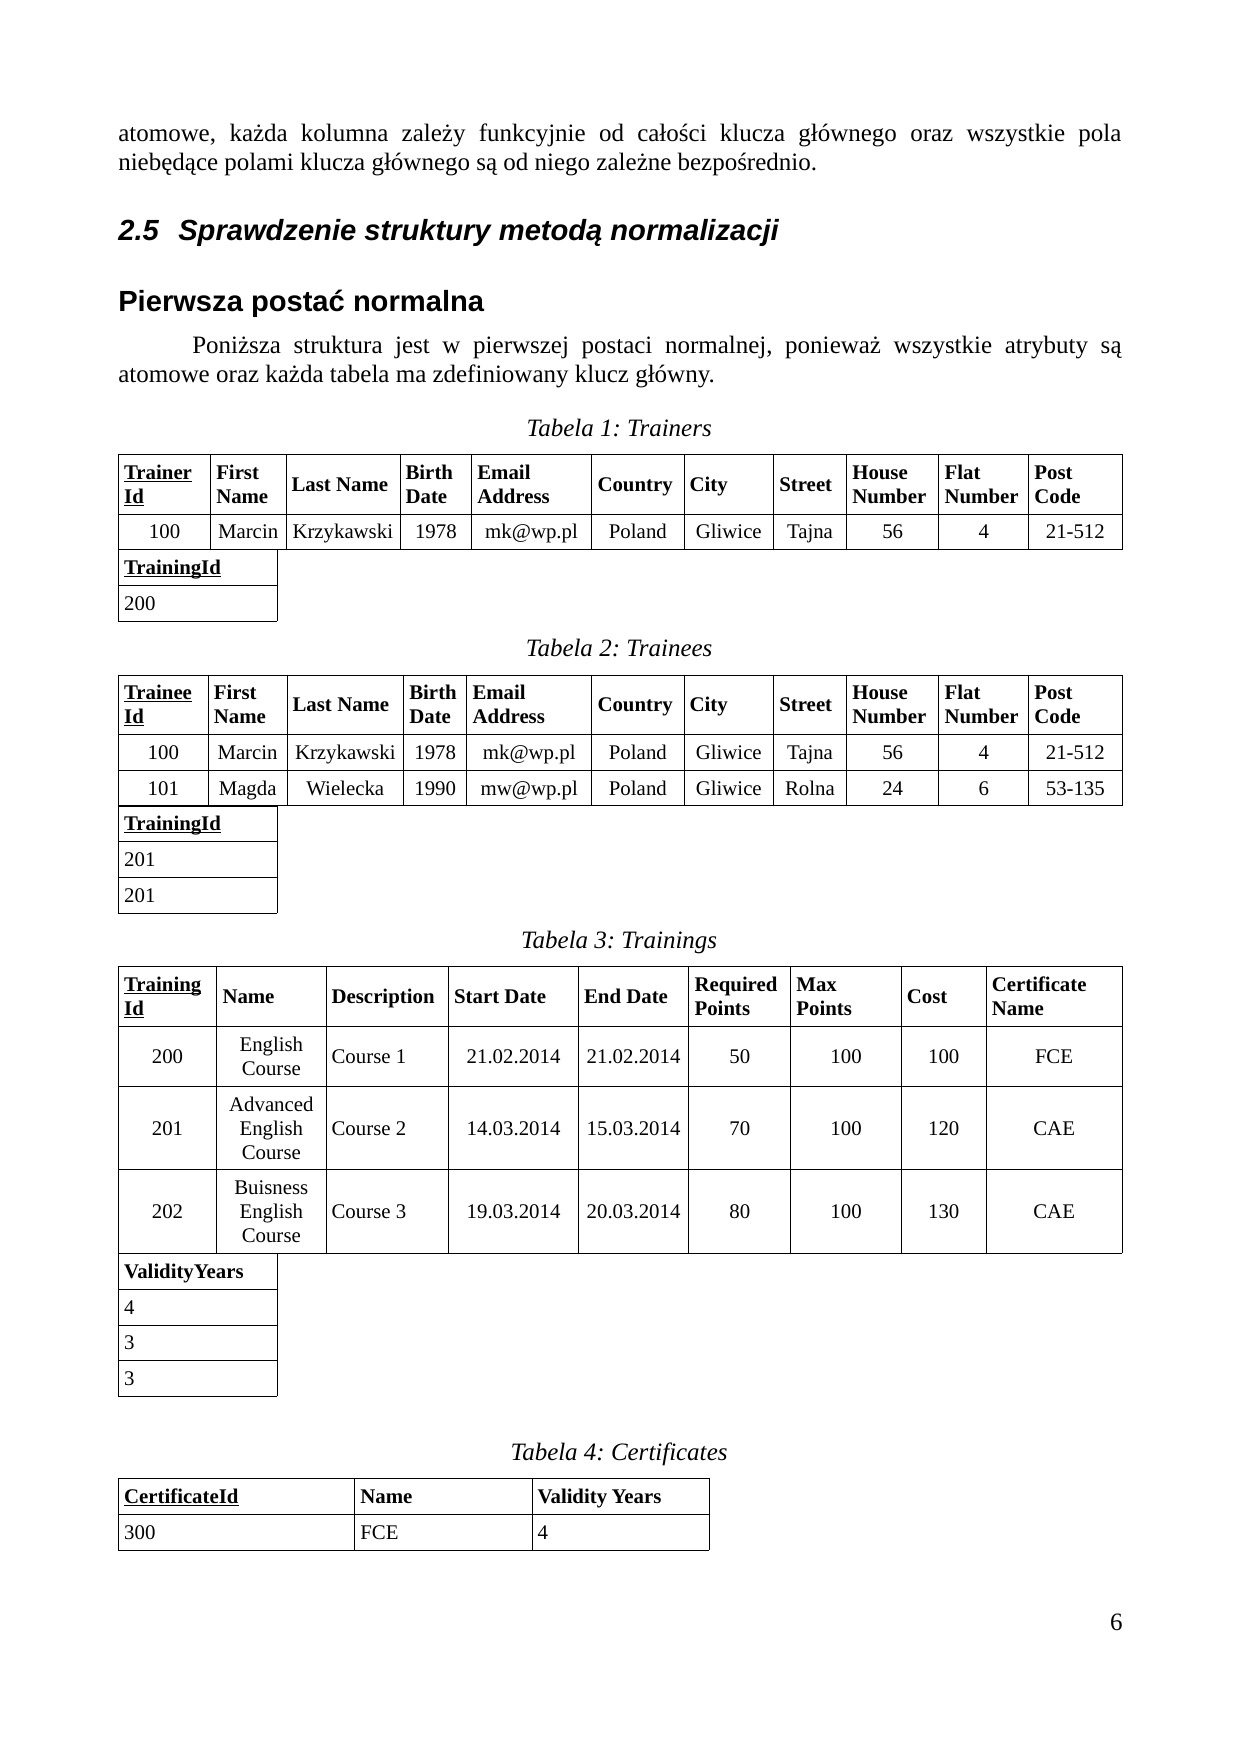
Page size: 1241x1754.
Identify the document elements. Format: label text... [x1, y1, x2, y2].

table_cell 21.02.2014 [449, 1027, 578, 1086]
table_header CertificateId [119, 1479, 354, 1514]
table_cell 100 [902, 1027, 986, 1086]
table_cell 21-512 [1029, 735, 1122, 770]
table_cell Course 1 [327, 1027, 448, 1086]
table_cell Wielecka [288, 771, 403, 805]
table_cell Gliwice [685, 735, 773, 770]
text atomowe, każda kolumna zależy funkcyjnie od całości klucza głównego oraz wszystkie pola niebędące polami klucza głównego są od niego zależne bezpośrednio. [118, 118, 1122, 176]
table_header House Number [847, 676, 938, 734]
table_cell Gliwice [685, 771, 773, 805]
table_cell 15.03.2014 [579, 1087, 688, 1169]
table_cell Course 3 [327, 1170, 448, 1253]
table_header Validity Years [533, 1479, 709, 1514]
table_cell Advanced English Course [217, 1087, 326, 1169]
table_cell Poland [592, 771, 684, 805]
table_header Country [592, 676, 684, 734]
table_cell 14.03.2014 [449, 1087, 578, 1169]
table_header Max Points [791, 967, 901, 1026]
table_cell 56 [847, 735, 938, 770]
table_cell 70 [689, 1087, 790, 1169]
table_cell Tajna [774, 735, 846, 770]
table_cell 202 [119, 1170, 216, 1253]
table_cell 130 [902, 1170, 986, 1253]
table_cell Course 2 [327, 1087, 448, 1169]
table_cell 300 [119, 1515, 354, 1549]
table_cell 19.03.2014 [449, 1170, 578, 1253]
table_cell 6 [939, 771, 1028, 805]
text Poniższa struktura jest w pierwszej postaci normalnej, ponieważ wszystkie atrybuty są atomowe oraz każda tabela ma zdefiniowany klucz główny. [118, 330, 1122, 388]
table_header Training Id [119, 967, 216, 1026]
table_cell Magda [209, 771, 287, 805]
table_cell 100 [119, 515, 210, 549]
table_header City [685, 455, 773, 514]
table_cell 200 [119, 586, 277, 621]
table_header First Name [211, 455, 286, 514]
table_header Trainer Id [119, 455, 210, 514]
table_header Flat Number [939, 455, 1028, 514]
table_header Birth Date [401, 455, 471, 514]
table_cell 50 [689, 1027, 790, 1086]
table_cell 120 [902, 1087, 986, 1169]
table_header TrainingId [119, 550, 277, 585]
table_cell 1978 [401, 515, 471, 549]
table_cell 4 [533, 1515, 709, 1549]
table_cell 20.03.2014 [579, 1170, 688, 1253]
table_header Last Name [288, 676, 403, 734]
table_header Certificate Name [987, 967, 1122, 1026]
table_cell Poland [592, 735, 684, 770]
table_cell 100 [791, 1027, 901, 1086]
table_cell Krzykawski [288, 735, 403, 770]
table_cell 3 [119, 1326, 277, 1360]
table_header Post Code [1029, 455, 1122, 514]
table_cell CAE [987, 1170, 1122, 1253]
table_cell 4 [119, 1290, 277, 1324]
table_cell 56 [847, 515, 938, 549]
table_cell 1978 [404, 735, 466, 770]
table_cell Marcin [211, 515, 286, 549]
text Tabela 4: Certificates [118, 1437, 1122, 1466]
table_header Cost [902, 967, 986, 1026]
table_header House Number [847, 455, 938, 514]
table_cell mk@wp.pl [467, 735, 591, 770]
table_header Last Name [287, 455, 400, 514]
table_header Trainee Id [119, 676, 208, 734]
table_header Name [355, 1479, 532, 1514]
table_header First Name [209, 676, 287, 734]
table_cell Buisness English Course [217, 1170, 326, 1253]
table_cell English Course [217, 1027, 326, 1086]
table_cell 53-135 [1029, 771, 1122, 805]
table_cell 21-512 [1029, 515, 1122, 549]
table_header End Date [579, 967, 688, 1026]
text Tabela 2: Trainees [118, 633, 1122, 662]
table_cell 80 [689, 1170, 790, 1253]
table_header Post Code [1029, 676, 1122, 734]
table_header Country [592, 455, 684, 514]
table_cell mk@wp.pl [472, 515, 591, 549]
table_cell FCE [355, 1515, 532, 1549]
table_cell 200 [119, 1027, 216, 1086]
table_cell 101 [119, 771, 208, 805]
table_cell 3 [119, 1361, 277, 1396]
table_header Description [327, 967, 448, 1026]
table_header Start Date [449, 967, 578, 1026]
table_cell Tajna [774, 515, 846, 549]
table_header Email Address [472, 455, 591, 514]
table_header Name [217, 967, 326, 1026]
table_header City [685, 676, 773, 734]
table_cell 201 [119, 1087, 216, 1169]
table_cell Rolna [774, 771, 846, 805]
table_header Street [774, 455, 846, 514]
table_cell 201 [119, 842, 277, 877]
table_header ValidityYears [119, 1254, 277, 1289]
table_header Required Points [689, 967, 790, 1026]
subtitle Sprawdzenie struktury metodą normalizacji [118, 213, 1122, 247]
table_cell 100 [791, 1087, 901, 1169]
table_cell 21.02.2014 [579, 1027, 688, 1086]
text Tabela 3: Trainings [118, 925, 1122, 954]
table_cell Krzykawski [287, 515, 400, 549]
table_cell Marcin [209, 735, 287, 770]
table_header Street [774, 676, 846, 734]
table_header Flat Number [939, 676, 1028, 734]
table_cell 24 [847, 771, 938, 805]
table_cell 4 [939, 735, 1028, 770]
table_cell 1990 [404, 771, 466, 805]
table_header TrainingId [119, 807, 277, 841]
table_cell 4 [939, 515, 1028, 549]
table_cell 201 [119, 878, 277, 912]
table_header Birth Date [404, 676, 466, 734]
table_cell CAE [987, 1087, 1122, 1169]
table_cell mw@wp.pl [467, 771, 591, 805]
table_cell FCE [987, 1027, 1122, 1086]
table_cell Poland [592, 515, 684, 549]
table_cell 100 [791, 1170, 901, 1253]
text Tabela 1: Trainers [118, 413, 1122, 441]
table_cell 100 [119, 735, 208, 770]
table_header Email Address [467, 676, 591, 734]
table_cell Gliwice [685, 515, 773, 549]
subtitle Pierwsza postać normalna [118, 284, 1122, 318]
